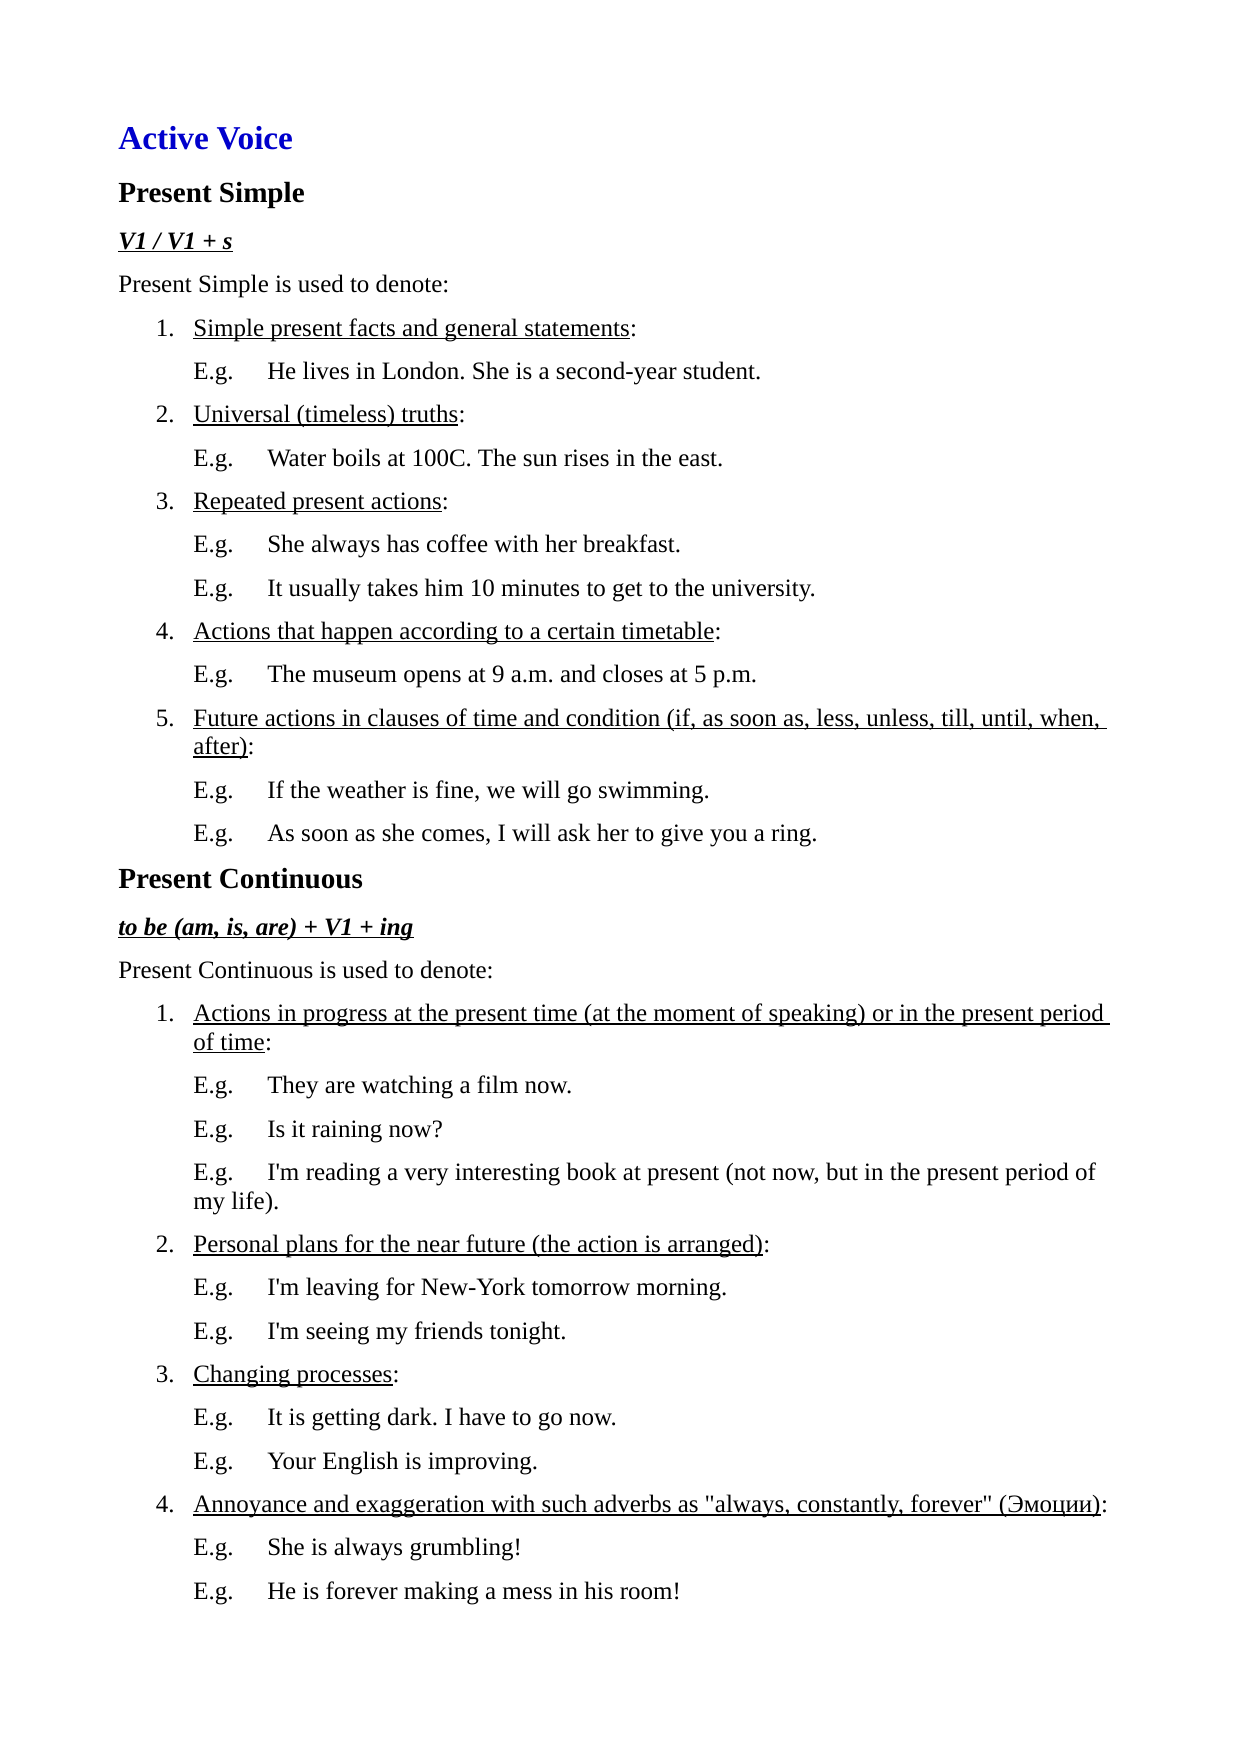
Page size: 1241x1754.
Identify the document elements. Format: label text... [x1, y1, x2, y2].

subtitle Active Voice [118, 118, 1122, 156]
list E.g. As soon as she comes, I will ask her to give you a ring. [156, 818, 1122, 847]
list Changing processes: [156, 1359, 1122, 1388]
list E.g. She is always grumbling! [156, 1532, 1122, 1561]
list Future actions in clauses of time and condition (if, as soon as, less, unless, till, until, when, after): [156, 703, 1122, 760]
list E.g. He is forever making a mess in his room! [156, 1576, 1122, 1604]
list Simple present facts and general statements: [156, 313, 1122, 341]
list E.g. I'm reading a very interesting book at present (not now, but in the present period of my life). [156, 1157, 1122, 1214]
list E.g. It is getting dark. I have to go now. [156, 1402, 1122, 1431]
list Personal plans for the near future (the action is arranged): [156, 1229, 1122, 1258]
text to be (am, is, are) + V1 + ing [118, 912, 1122, 940]
text V1 / V1 + s [118, 226, 1122, 255]
list Actions that happen according to a certain timetable: [156, 616, 1122, 645]
text Present Simple is used to denote: [118, 269, 1122, 298]
list E.g. The museum opens at 9 a.m. and closes at 5 p.m. [156, 659, 1122, 688]
list E.g. Is it raining now? [156, 1114, 1122, 1142]
list Actions in progress at the present time (at the moment of speaking) or in the present period of time: [156, 998, 1122, 1056]
list E.g. I'm leaving for New-York tomorrow morning. [156, 1272, 1122, 1301]
text Present Continuous is used to denote: [118, 955, 1122, 984]
list E.g. I'm seeing my friends tonight. [156, 1316, 1122, 1344]
list Universal (timeless) truths: [156, 399, 1122, 428]
list E.g. She always has coffee with her breakfast. [156, 529, 1122, 558]
subtitle Present Simple [118, 176, 1122, 209]
list E.g. He lives in London. She is a second-year student. [156, 356, 1122, 385]
subtitle Present Continuous [118, 861, 1122, 895]
list E.g. Water boils at 100C. The sun rises in the east. [156, 443, 1122, 471]
list E.g. It usually takes him 10 minutes to get to the university. [156, 573, 1122, 601]
list Repeated present actions: [156, 486, 1122, 515]
list Annoyance and exaggeration with such adverbs as "always, constantly, forever" (Эмоции): [156, 1489, 1122, 1518]
list E.g. Your English is improving. [156, 1446, 1122, 1474]
list E.g. If the weather is fine, we will go swimming. [156, 775, 1122, 803]
list E.g. They are watching a film now. [156, 1070, 1122, 1099]
